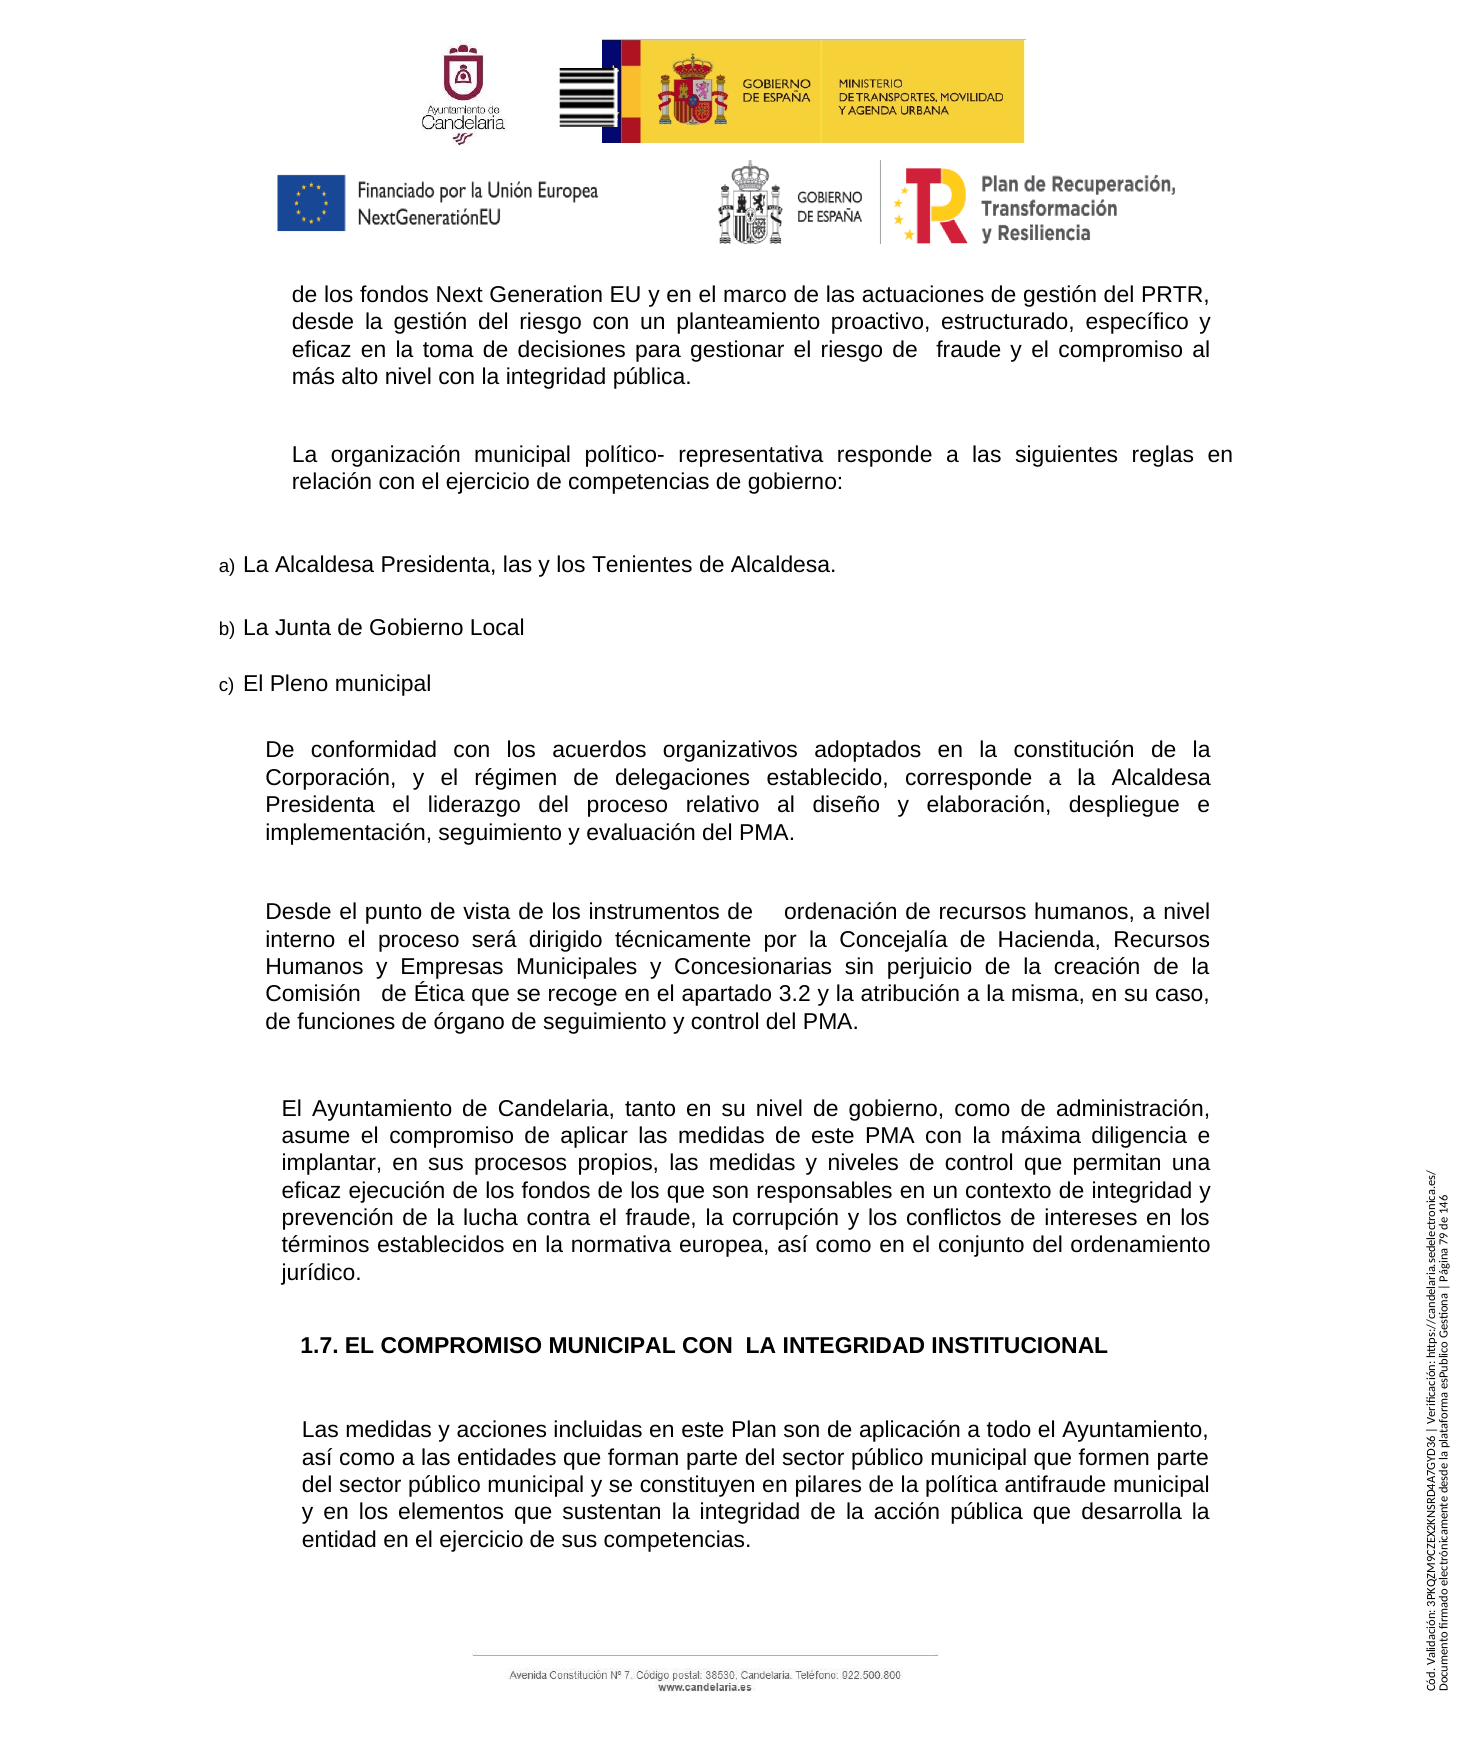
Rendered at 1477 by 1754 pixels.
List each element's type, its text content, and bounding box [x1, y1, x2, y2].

text de los fondos Next Generation EU y en el marco de las actuaciones de gestión del PRTR, desde la gestión del riesgo con un planteamiento proactivo, estructurado, específico y eficaz en la toma de decisiones para gestionar el riesgo de fraude y el compromiso al más alto nivel con la integridad pública. [292, 281, 1211, 389]
text El Ayuntamiento de Candelaria, tanto en su nivel de gobierno, como de administración, asume el compromiso de aplicar las medidas de este PMA con la máxima diligencia e implantar, en sus procesos propios, las medidas y niveles de control que permitan una eficaz ejecución de los fondos de los que son responsables en un contexto de integridad y prevención de la lucha contra el fraude, la corrupción y los conflictos de intereses en los términos establecidos en la normativa europea, así como en el conjunto del ordenamiento jurídico. [281, 1094, 1211, 1285]
list La Junta de Gobierno Local [218, 614, 1234, 640]
text La organización municipal político- representativa responde a las siguientes reglas en relación con el ejercicio de competencias de gobierno: [292, 441, 1234, 494]
list El Pleno municipal [218, 670, 1234, 696]
text Desde el punto de vista de los instrumentos de ordenación de recursos humanos, a nivel interno el proceso será dirigido técnicamente por la Concejalía de Hacienda, Recursos Humanos y Empresas Municipales y Concesionarias sin perjuicio de la creación de la Comisión de Ética que se recoge en el apartado 3.2 y la atribución a la misma, en su caso, de funciones de órgano de seguimiento y control del PMA. [265, 898, 1211, 1034]
text De conformidad con los acuerdos organizativos adoptados en la constitución de la Corporación, y el régimen de delegaciones establecido, corresponde a la Alcaldesa Presidenta el liderazgo del proceso relativo al diseño y elaboración, despliegue e implementación, seguimiento y evaluación del PMA. [265, 736, 1211, 845]
text Las medidas y acciones incluidas en este Plan son de aplicación a todo el Ayuntamiento, así como a las entidades que forman parte del sector público municipal que formen parte del sector público municipal y se constituyen en pilares de la política antifraude municipal y en los elementos que sustentan la integridad de la acción pública que desarrolla la entidad en el ejercicio de sus competencias. [302, 1416, 1210, 1552]
list La Alcaldesa Presidenta, las y los Tenientes de Alcaldesa. [218, 548, 1234, 579]
subtitle 1.7. EL COMPROMISO MUNICIPAL CON LA INTEGRIDAD INSTITUCIONAL [300, 1332, 1234, 1358]
